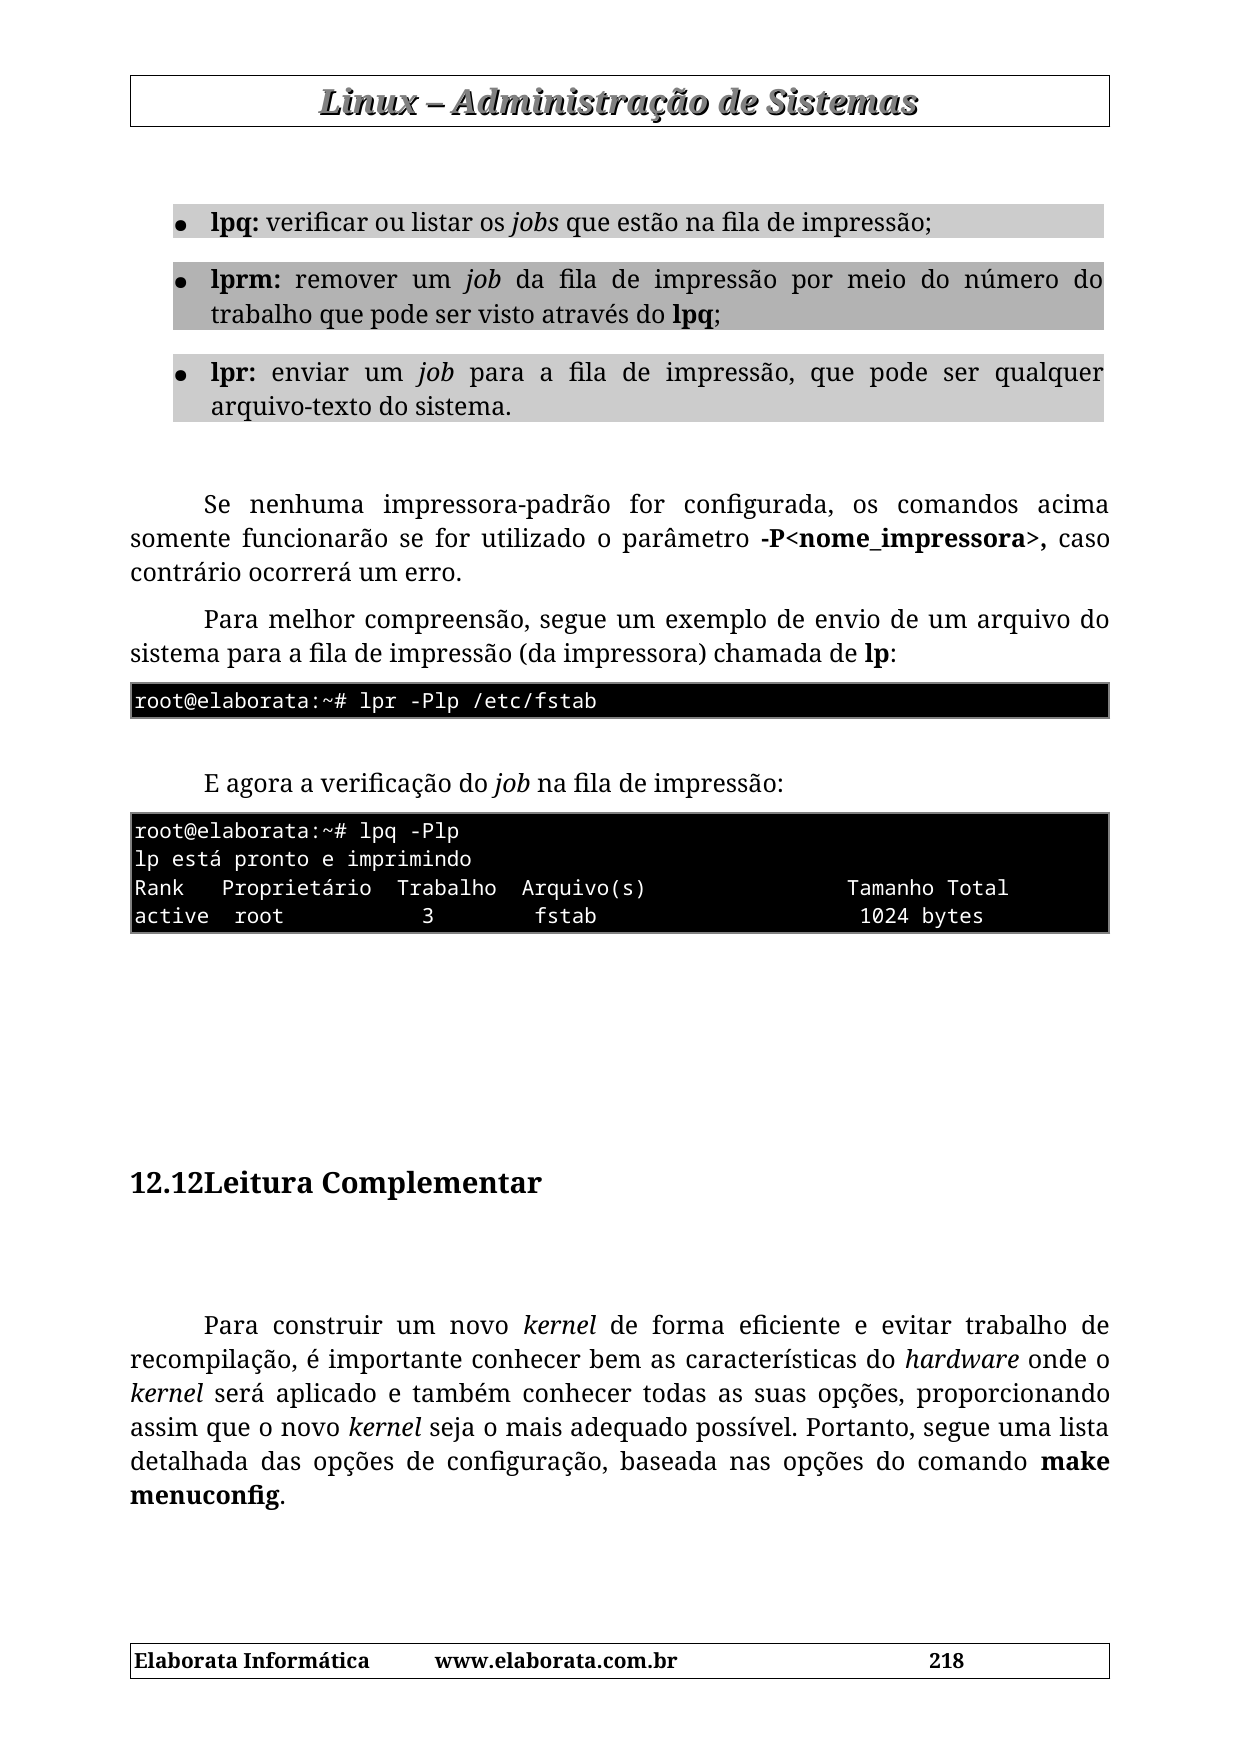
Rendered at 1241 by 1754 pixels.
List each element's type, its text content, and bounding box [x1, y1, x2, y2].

table_cell lpr: enviar um job para a fila de impressão, que pode ser qualquer arquivo-texto do sistema. [130, 349, 1110, 440]
text active root 3 fstab 1024 bytes [132, 897, 1108, 932]
text Para melhor compreensão, segue um exemplo de envio de um arquivo do sistema para a fila de impressão (da impressora) chamada de lp: [130, 601, 1110, 669]
table_header lpq: verificar ou listar os jobs que estão na fila de impressão; [130, 199, 1110, 256]
text Se nenhuma impressora-padrão for configurada, os comandos acima somente funcionarão se for utilizado o parâmetro -P<nome_impressora>, caso contrário ocorrerá um erro. [130, 487, 1110, 589]
subtitle Leitura Complementar [130, 1162, 1110, 1202]
text Para construir um novo kernel de forma eficiente e evitar trabalho de recompilação, é importante conhecer bem as características do hardware onde o kernel será aplicado e também conhecer todas as suas opções, proporcionando assim que o novo kernel seja o mais adequado possível. Portanto, segue uma lista detalhada das opções de configuração, baseada nas opções do comando make menuconfig. [130, 1307, 1110, 1512]
text root@elaborata:~# lpr -Plp /etc/fstab [132, 684, 1108, 717]
text root@elaborata:~# lpq -Plp [132, 814, 1108, 840]
text Rank Proprietário Trabalho Arquivo(s) Tamanho Total [132, 868, 1108, 897]
table_cell lprm: remover um job da fila de impressão por meio do número do trabalho que pode ser visto através do lpq; [130, 256, 1110, 348]
text lp está pronto e imprimindo [132, 840, 1108, 868]
text E agora a verificação do job na fila de impressão: [130, 765, 1110, 799]
